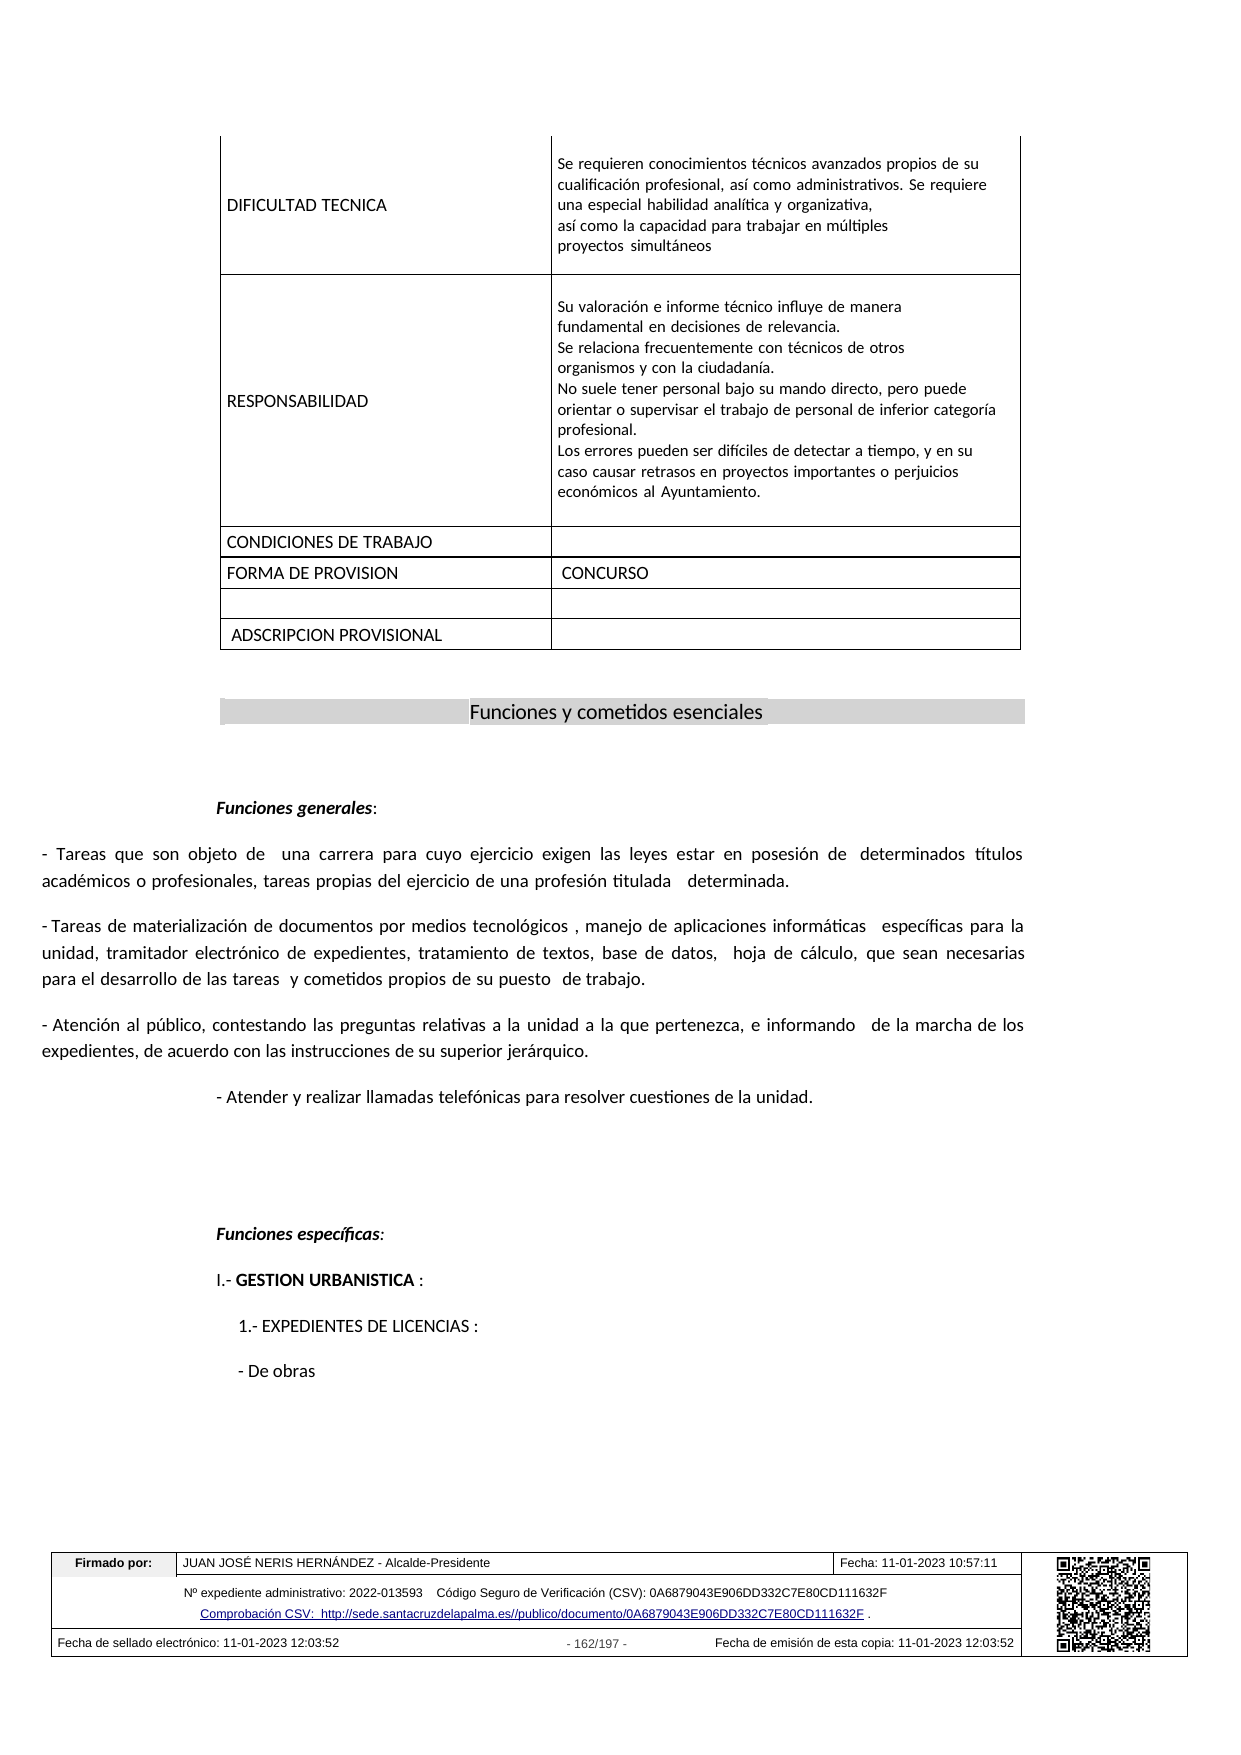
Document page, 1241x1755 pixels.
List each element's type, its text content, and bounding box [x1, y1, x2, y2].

table_cell Fecha de sellado electrónico: 11-01-2023 12:03:52 - 162/197 - Fecha de emisión de esta copia: 11-01-2023 12:03:52 [52, 1629, 1021, 1656]
table_header JUAN JOSÉ NERIS HERNÁNDEZ - Alcalde-Presidente [177, 1553, 833, 1574]
table_header Firmado por: [52, 1553, 176, 1574]
text I.- GESTION URBANISTICA : [216, 1268, 1199, 1291]
table_cell [221, 589, 551, 618]
list Atención al público, contestando las preguntas relativas a la unidad a la que pertenezca, e informando de la marcha de los expedientes, de acuerdo con las instrucciones de su superior jerárquico. [42, 1013, 1024, 1062]
table_header Se requieren conocimientos técnicos avanzados propios de su cualificación profesional, así como administrativos. Se requiere una especial habilidad analítica y organizativa, así como la capacidad para trabajar en múltiples proyectos simultáneos [552, 136, 1020, 274]
table_cell RESPONSABILIDAD [221, 275, 551, 526]
table_cell [552, 527, 1020, 556]
table_cell CONCURSO [552, 558, 1020, 587]
table_cell CONDICIONES DE TRABAJO [221, 527, 551, 556]
subtitle Funciones generales: [216, 797, 1199, 819]
table_cell [552, 589, 1020, 618]
table_cell [552, 619, 1020, 649]
list Tareas que son objeto de una carrera para cuyo ejercicio exigen las leyes estar en posesión de determinados títulos académicos o profesionales, tareas propias del ejercicio de una profesión titulada determinada. [42, 842, 1024, 892]
subtitle Funciones específicas: [216, 1222, 1199, 1245]
subtitle Funciones y cometidos esenciales [220, 698, 1199, 725]
table_header DIFICULTAD TECNICA [221, 136, 551, 274]
table_cell ADSCRIPCION PROVISIONAL [221, 619, 551, 649]
text - De obras [238, 1359, 1199, 1382]
text 1.- EXPEDIENTES DE LICENCIAS : [238, 1314, 1199, 1337]
table_header Fecha: 11-01-2023 10:57:11 [834, 1553, 1021, 1574]
table_cell Nº expediente administrativo: 2022-013593 Código Seguro de Verificación (CSV): 0A6879043E906DD332C7E80CD111632F Comprobación CSV: http://sede.santacruzdelapalma.es//publico/documento/0A6879043E906DD332C7E80CD111632F . [52, 1575, 1021, 1628]
table_cell Su valoración e informe técnico influye de manera fundamental en decisiones de relevancia. Se relaciona frecuentemente con técnicos de otros organismos y con la ciudadanía. No suele tener personal bajo su mando directo, pero puede orientar o supervisar el trabajo de personal de inferior categoría profesional. Los errores pueden ser difíciles de detectar a tiempo, y en su caso causar retrasos en proyectos importantes o perjuicios económicos al Ayuntamiento. [552, 275, 1020, 526]
table_header [1022, 1553, 1187, 1656]
table_cell FORMA DE PROVISION [221, 558, 551, 587]
list Tareas de materialización de documentos por medios tecnológicos , manejo de aplicaciones informáticas específicas para la unidad, tramitador electrónico de expedientes, tratamiento de textos, base de datos, hoja de cálculo, que sean necesarias para el desarrollo de las tareas y cometidos propios de su puesto de trabajo. [42, 915, 1025, 990]
list Atender y realizar llamadas telefónicas para resolver cuestiones de la unidad. [216, 1085, 1199, 1108]
